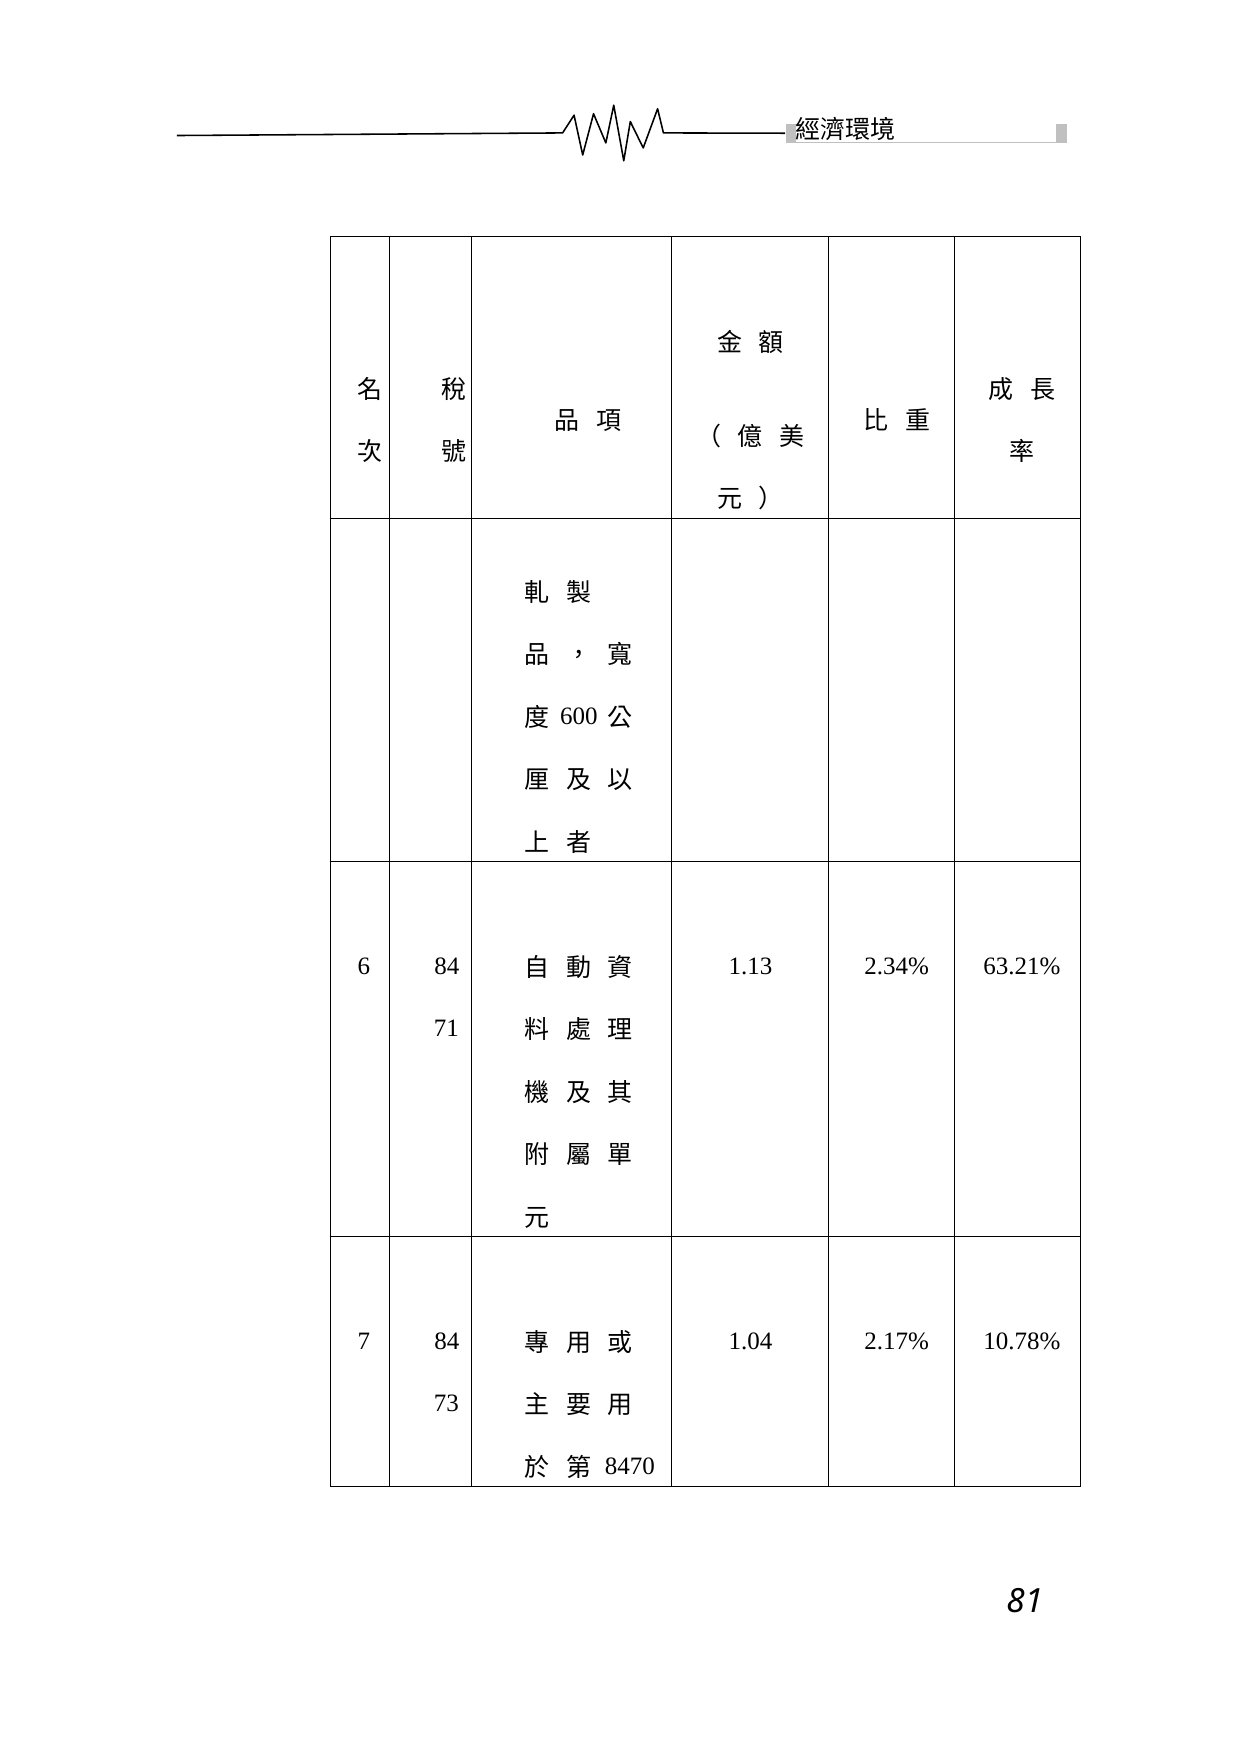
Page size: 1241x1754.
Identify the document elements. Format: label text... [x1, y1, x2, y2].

table_cell 10.78% [955, 1237, 1080, 1486]
table_cell [955, 519, 1080, 861]
table_cell [672, 519, 828, 861]
table_cell 專用或主要用於第8470 [472, 1237, 671, 1486]
table_cell 軋製品，寬度600公厘及以上者 [472, 519, 671, 861]
table_header 成長率 [955, 237, 1080, 517]
table_header 品項 [472, 237, 671, 517]
table_header 名次 [331, 237, 389, 517]
table_cell 8473 [390, 1237, 471, 1486]
table_cell 1.04 [672, 1237, 828, 1486]
table_cell 1.13 [672, 862, 828, 1236]
table_header 金額 （億美元） [672, 237, 828, 517]
table_cell 2.34% [829, 862, 954, 1236]
table_header 稅號 [390, 237, 471, 517]
table_cell 8471 [390, 862, 471, 1236]
table_cell 自動資料處理機及其附屬單元 [472, 862, 671, 1236]
table_cell 2.17% [829, 1237, 954, 1486]
table_cell [331, 519, 389, 861]
table_cell 6 [331, 862, 389, 1236]
table_cell 63.21% [955, 862, 1080, 1236]
table_cell [390, 519, 471, 861]
table_cell [829, 519, 954, 861]
table_header 比重 [829, 237, 954, 517]
table_cell 7 [331, 1237, 389, 1486]
